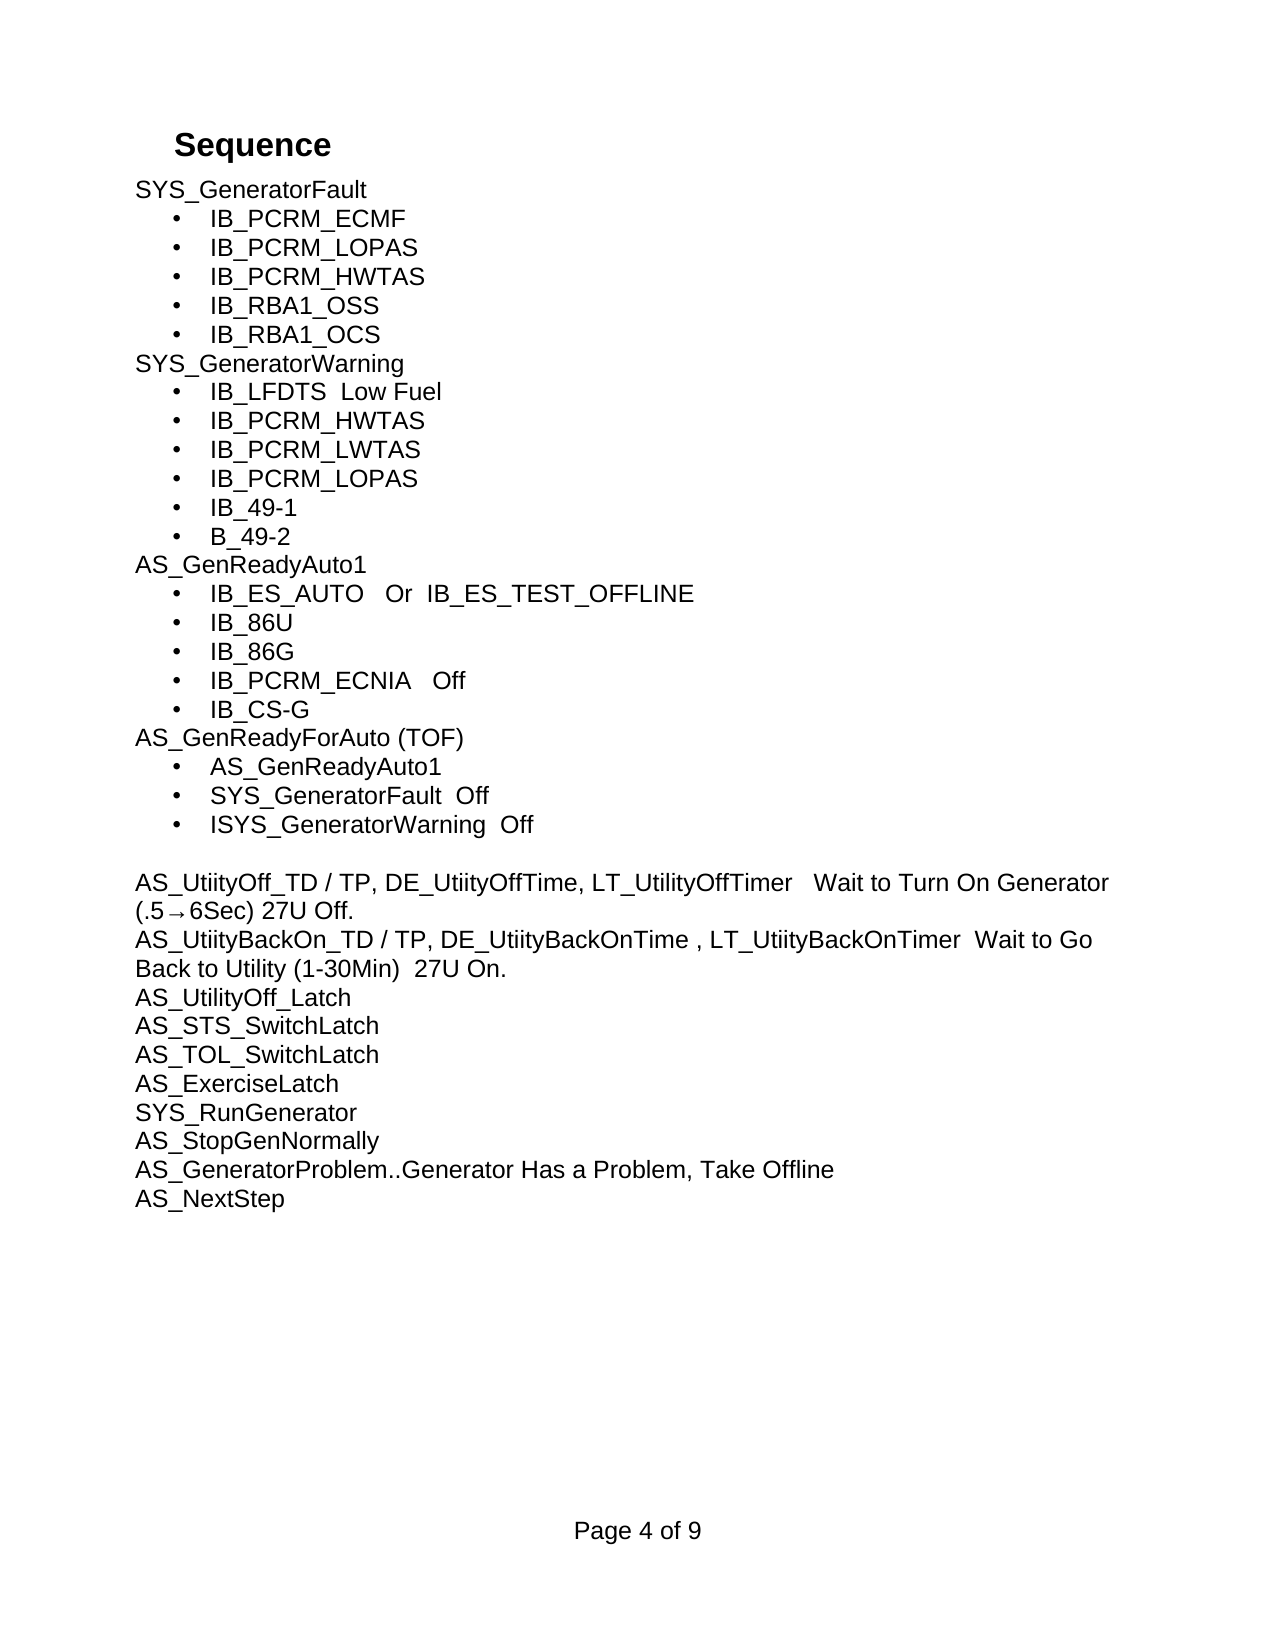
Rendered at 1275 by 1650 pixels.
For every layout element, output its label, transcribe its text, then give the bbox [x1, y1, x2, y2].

list IB_86G [172, 637, 1140, 666]
text AS_GeneratorProblem..Generator Has a Problem, Take Offline [135, 1155, 1140, 1184]
list AS_GenReadyAuto1 [172, 752, 1140, 781]
list IB_86U [172, 608, 1140, 637]
text SYS_RunGenerator [135, 1097, 1140, 1126]
list ISYS_GeneratorWarning Off [172, 810, 1140, 839]
text AS_UtilityOff_Latch [135, 982, 1140, 1011]
list IB_PCRM_HWTAS [172, 406, 1140, 435]
text AS_UtiityOff_TD / TP, DE_UtiityOffTime, LT_UtilityOffTimer Wait to Turn On Generator (.5→6Sec) 27U Off. [135, 867, 1140, 925]
list IB_49-1 [172, 493, 1140, 522]
text AS_GenReadyForAuto (TOF) [135, 723, 1140, 752]
text AS_GenReadyAuto1 [135, 550, 1140, 579]
text AS_StopGenNormally [135, 1126, 1140, 1155]
text SYS_GeneratorFault [135, 176, 1140, 204]
list IB_PCRM_ECNIA Off [172, 666, 1140, 694]
list IB_CS-G [172, 694, 1140, 723]
list B_49-2 [172, 522, 1140, 550]
subtitle Sequence [174, 124, 1140, 163]
text AS_ExerciseLatch [135, 1069, 1140, 1097]
text AS_UtiityBackOn_TD / TP, DE_UtiityBackOnTime , LT_UtiityBackOnTimer Wait to Go Back to Utility (1-30Min) 27U On. [135, 925, 1140, 982]
list IB_ES_AUTO Or IB_ES_TEST_OFFLINE [172, 579, 1140, 608]
list IB_RBA1_OSS [172, 291, 1140, 320]
list IB_RBA1_OCS [172, 320, 1140, 348]
list SYS_GeneratorFault Off [172, 781, 1140, 810]
text AS_NextStep [135, 1184, 1140, 1212]
list IB_PCRM_LOPAS [172, 464, 1140, 493]
list IB_PCRM_HWTAS [172, 262, 1140, 291]
list IB_LFDTS Low Fuel [172, 377, 1140, 406]
text AS_TOL_SwitchLatch [135, 1040, 1140, 1069]
text AS_STS_SwitchLatch [135, 1011, 1140, 1040]
list IB_PCRM_LOPAS [172, 233, 1140, 262]
list IB_PCRM_LWTAS [172, 435, 1140, 464]
list IB_PCRM_ECMF [172, 204, 1140, 233]
text SYS_GeneratorWarning [135, 348, 1140, 377]
